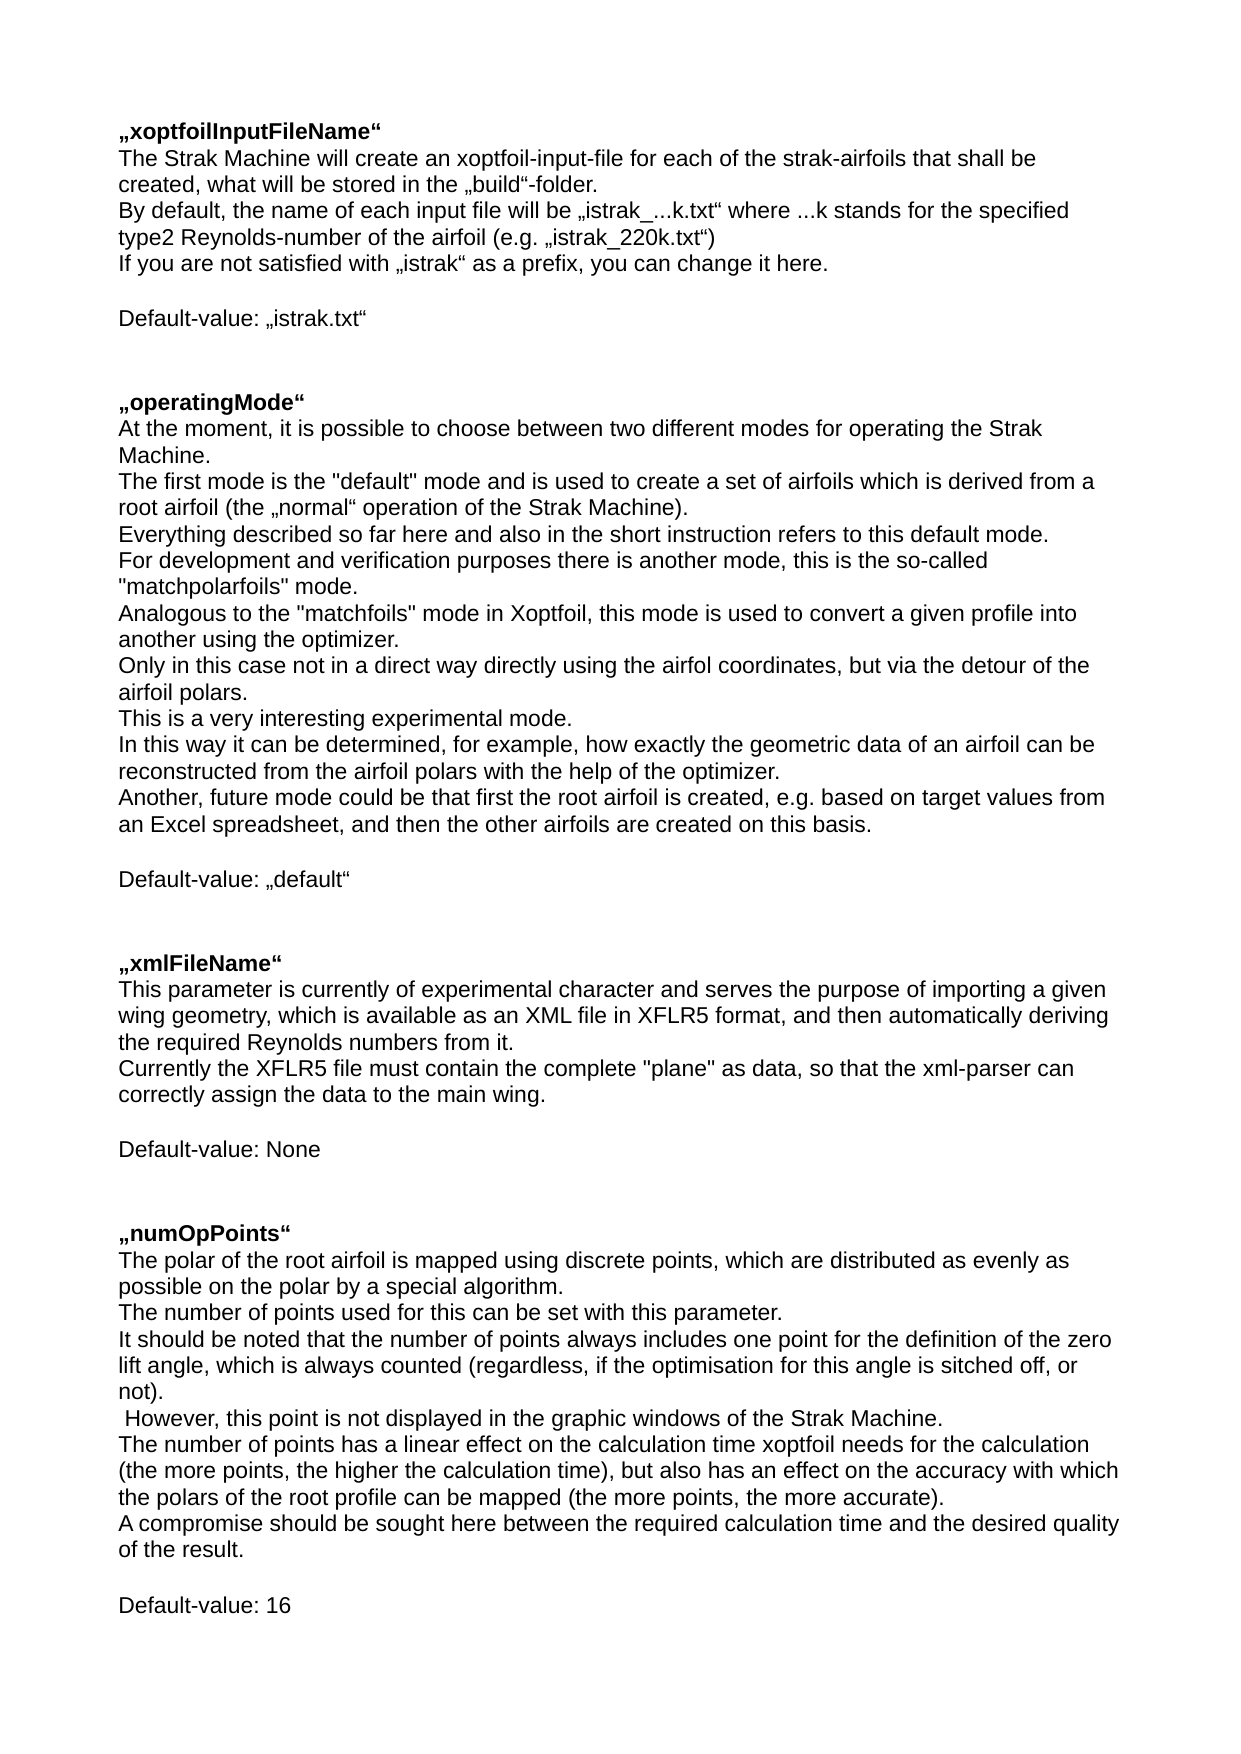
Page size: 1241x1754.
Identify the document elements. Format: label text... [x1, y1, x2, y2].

text By default, the name of each input file will be „istrak_...k.txt“ where ...k stands for the specified type2 Reynolds-number of the airfoil (e.g. „istrak_220k.txt“) [118, 197, 1122, 250]
text „xoptfoilInputFileName“ [118, 118, 1122, 144]
text This is a very interesting experimental mode. [118, 705, 1122, 731]
text If you are not satisfied with „istrak“ as a prefix, you can change it here. [118, 250, 1122, 276]
text Everything described so far here and also in the short instruction refers to this default mode. [118, 521, 1122, 547]
text The Strak Machine will create an xoptfoil-input-file for each of the strak-airfoils that shall be created, what will be stored in the „build“-folder. [118, 144, 1122, 197]
text „operatingMode“ [118, 389, 1122, 415]
text Another, future mode could be that first the root airfoil is created, e.g. based on target values from an Excel spreadsheet, and then the other airfoils are created on this basis. [118, 784, 1122, 837]
text „xmlFileName“ [118, 949, 1122, 976]
text Only in this case not in a direct way directly using the airfol coordinates, but via the detour of the airfoil polars. [118, 652, 1122, 705]
text At the moment, it is possible to choose between two different modes for operating the Strak Machine. [118, 415, 1122, 468]
text In this way it can be determined, for example, how exactly the geometric data of an airfoil can be reconstructed from the airfoil polars with the help of the optimizer. [118, 731, 1122, 784]
text Default-value: 16 [118, 1592, 1122, 1618]
text The first mode is the "default" mode and is used to create a set of airfoils which is derived from a root airfoil (the „normal“ operation of the Strak Machine). [118, 468, 1122, 521]
text Default-value: „default“ [118, 866, 1122, 892]
text Analogous to the "matchfoils" mode in Xoptfoil, this mode is used to convert a given profile into another using the optimizer. [118, 600, 1122, 652]
text Currently the XFLR5 file must contain the complete "plane" as data, so that the xml-parser can correctly assign the data to the main wing. [118, 1055, 1122, 1108]
text The number of points has a linear effect on the calculation time xoptfoil needs for the calculation (the more points, the higher the calculation time), but also has an effect on the accuracy with which the polars of the root profile can be mapped (the more points, the more accurate). [118, 1431, 1122, 1510]
text Default-value: None [118, 1136, 1122, 1163]
text However, this point is not displayed in the graphic windows of the Strak Machine. [118, 1405, 1122, 1431]
text Default-value: „istrak.txt“ [118, 305, 1122, 331]
text The number of points used for this can be set with this parameter. [118, 1299, 1122, 1326]
text It should be noted that the number of points always includes one point for the definition of the zero lift angle, which is always counted (regardless, if the optimisation for this angle is sitched off, or not). [118, 1326, 1122, 1405]
text The polar of the root airfoil is mapped using discrete points, which are distributed as evenly as possible on the polar by a special algorithm. [118, 1247, 1122, 1299]
text „numOpPoints“ [118, 1220, 1122, 1247]
text For development and verification purposes there is another mode, this is the so-called "matchpolarfoils" mode. [118, 547, 1122, 600]
text A compromise should be sought here between the required calculation time and the desired quality of the result. [118, 1510, 1122, 1563]
text This parameter is currently of experimental character and serves the purpose of importing a given wing geometry, which is available as an XML file in XFLR5 format, and then automatically deriving the required Reynolds numbers from it. [118, 976, 1122, 1055]
